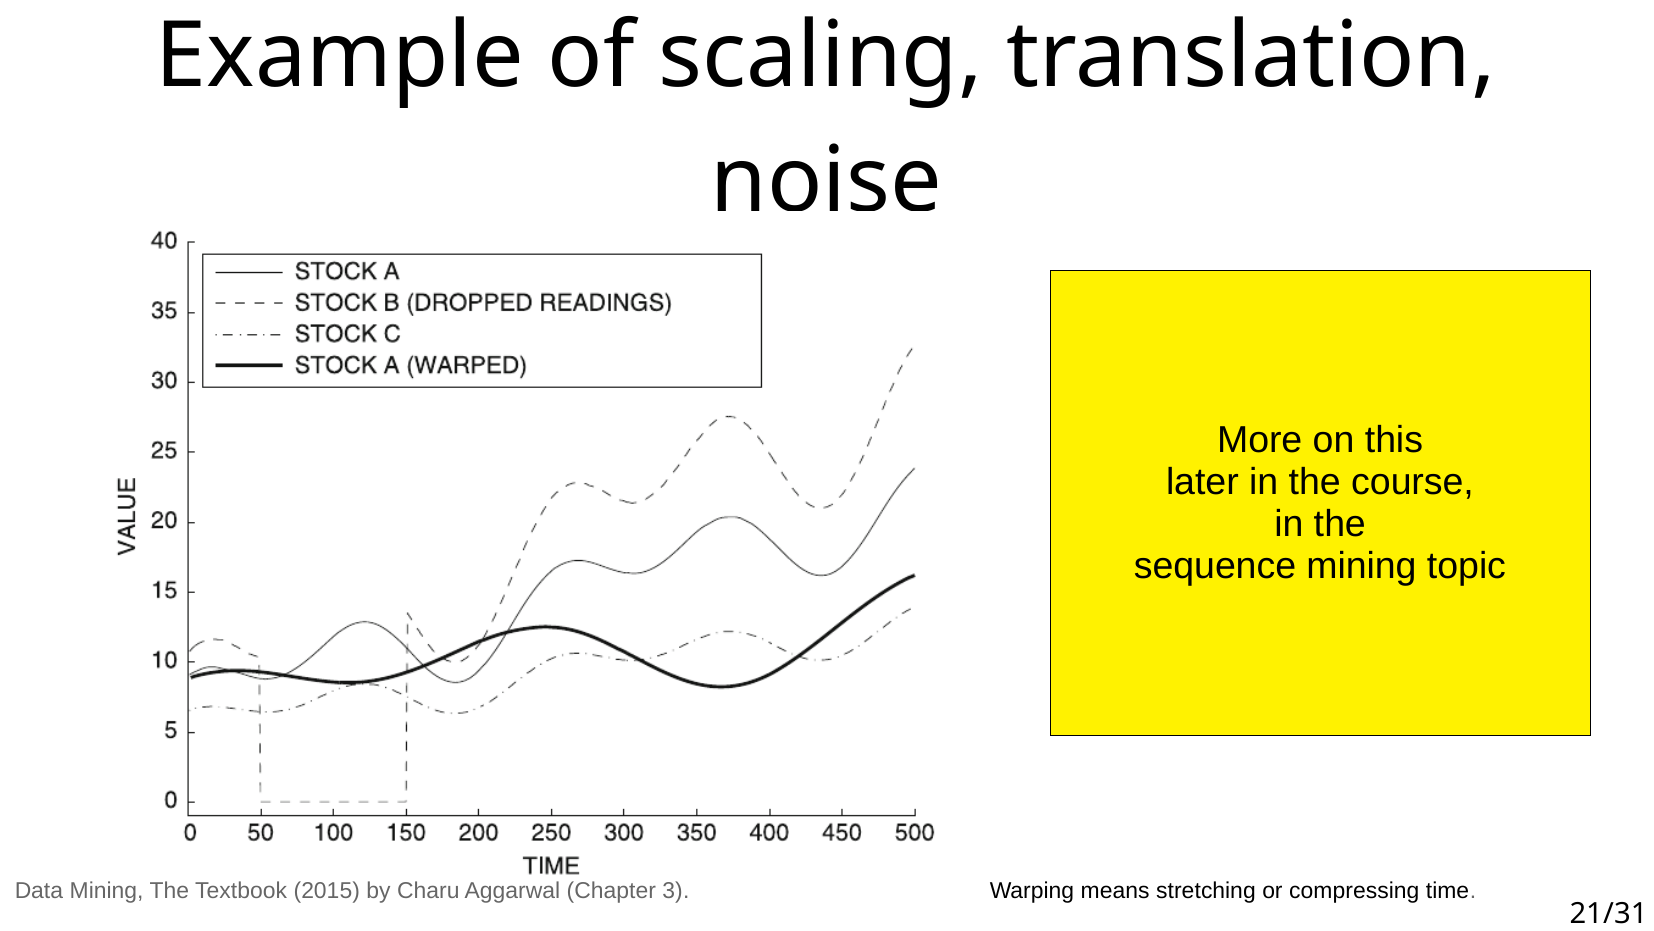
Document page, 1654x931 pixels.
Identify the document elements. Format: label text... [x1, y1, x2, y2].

text_box More on this later in the course, in the sequence mining topic [1050, 270, 1591, 736]
picture [90, 211, 972, 870]
title Example of scaling, translation, noise [82, 0, 1571, 243]
text_box Data Mining, The Textbook (2015) by Charu Aggarwal (Chapter 3). Warping means stretching or compressing time. [0, 870, 1591, 931]
